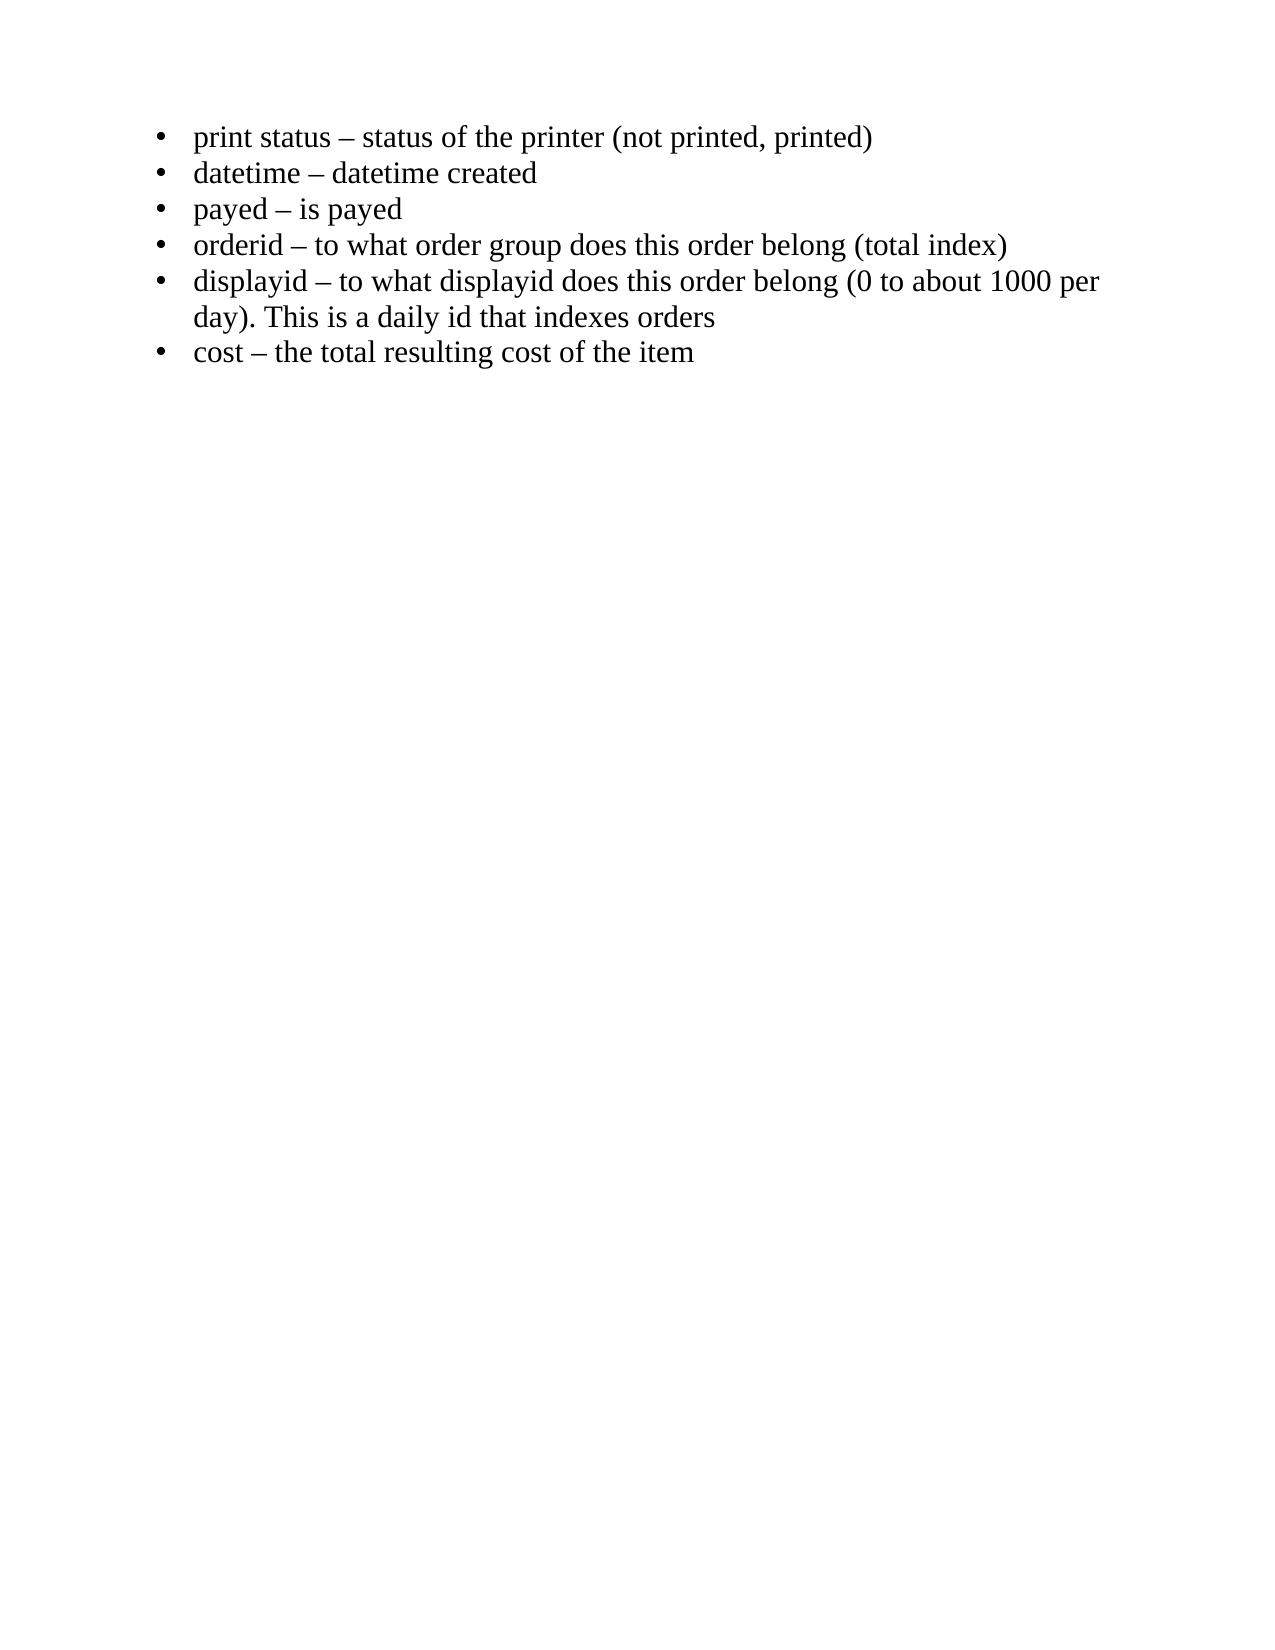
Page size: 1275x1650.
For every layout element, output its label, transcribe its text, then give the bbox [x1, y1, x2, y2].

list orderid – to what order group does this order belong (total index) [156, 226, 1157, 262]
list cost – the total resulting cost of the item [156, 334, 1157, 370]
list datetime – datetime created [156, 154, 1157, 190]
list displayid – to what displayid does this order belong (0 to about 1000 per day). This is a daily id that indexes orders [156, 262, 1157, 334]
list payed – is payed [156, 190, 1157, 226]
list print status – status of the printer (not printed, printed) [156, 118, 1157, 154]
